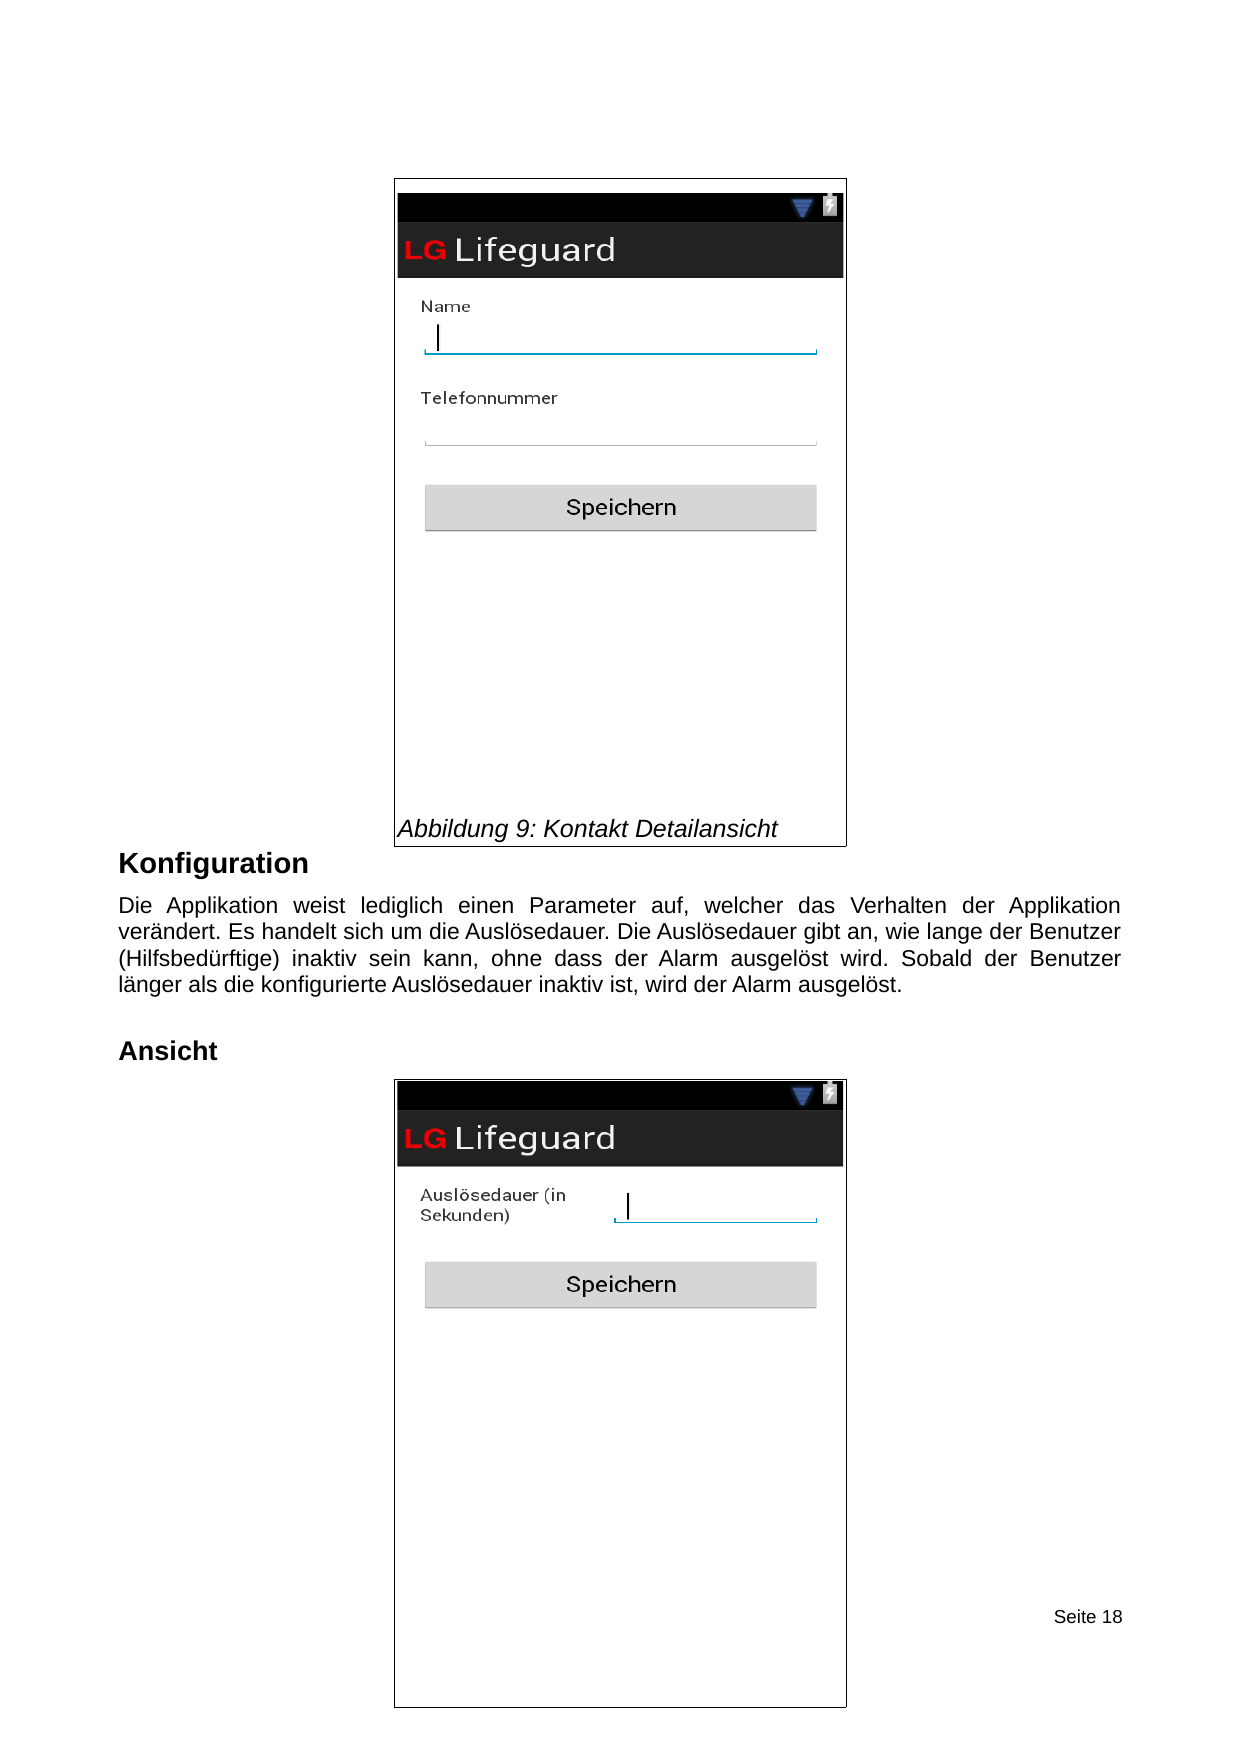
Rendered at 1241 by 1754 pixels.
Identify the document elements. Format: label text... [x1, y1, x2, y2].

text Die Applikation weist lediglich einen Parameter auf, welcher das Verhalten der Applikation verändert. Es handelt sich um die Auslösedauer. Die Auslösedauer gibt an, wie lange der Benutzer (Hilfsbedürftige) inaktiv sein kann, ohne dass der Alarm ausgelöst wird. Sobald der Benutzer länger als die konfigurierte Auslösedauer inaktiv ist, wird der Alarm ausgelöst. [118, 892, 1122, 997]
subtitle Ansicht [118, 1035, 1122, 1066]
subtitle Konfiguration [118, 178, 1122, 879]
picture [397, 1081, 844, 1705]
picture [397, 193, 844, 814]
text Abbildung 9: Kontakt Detailansicht [397, 814, 843, 843]
